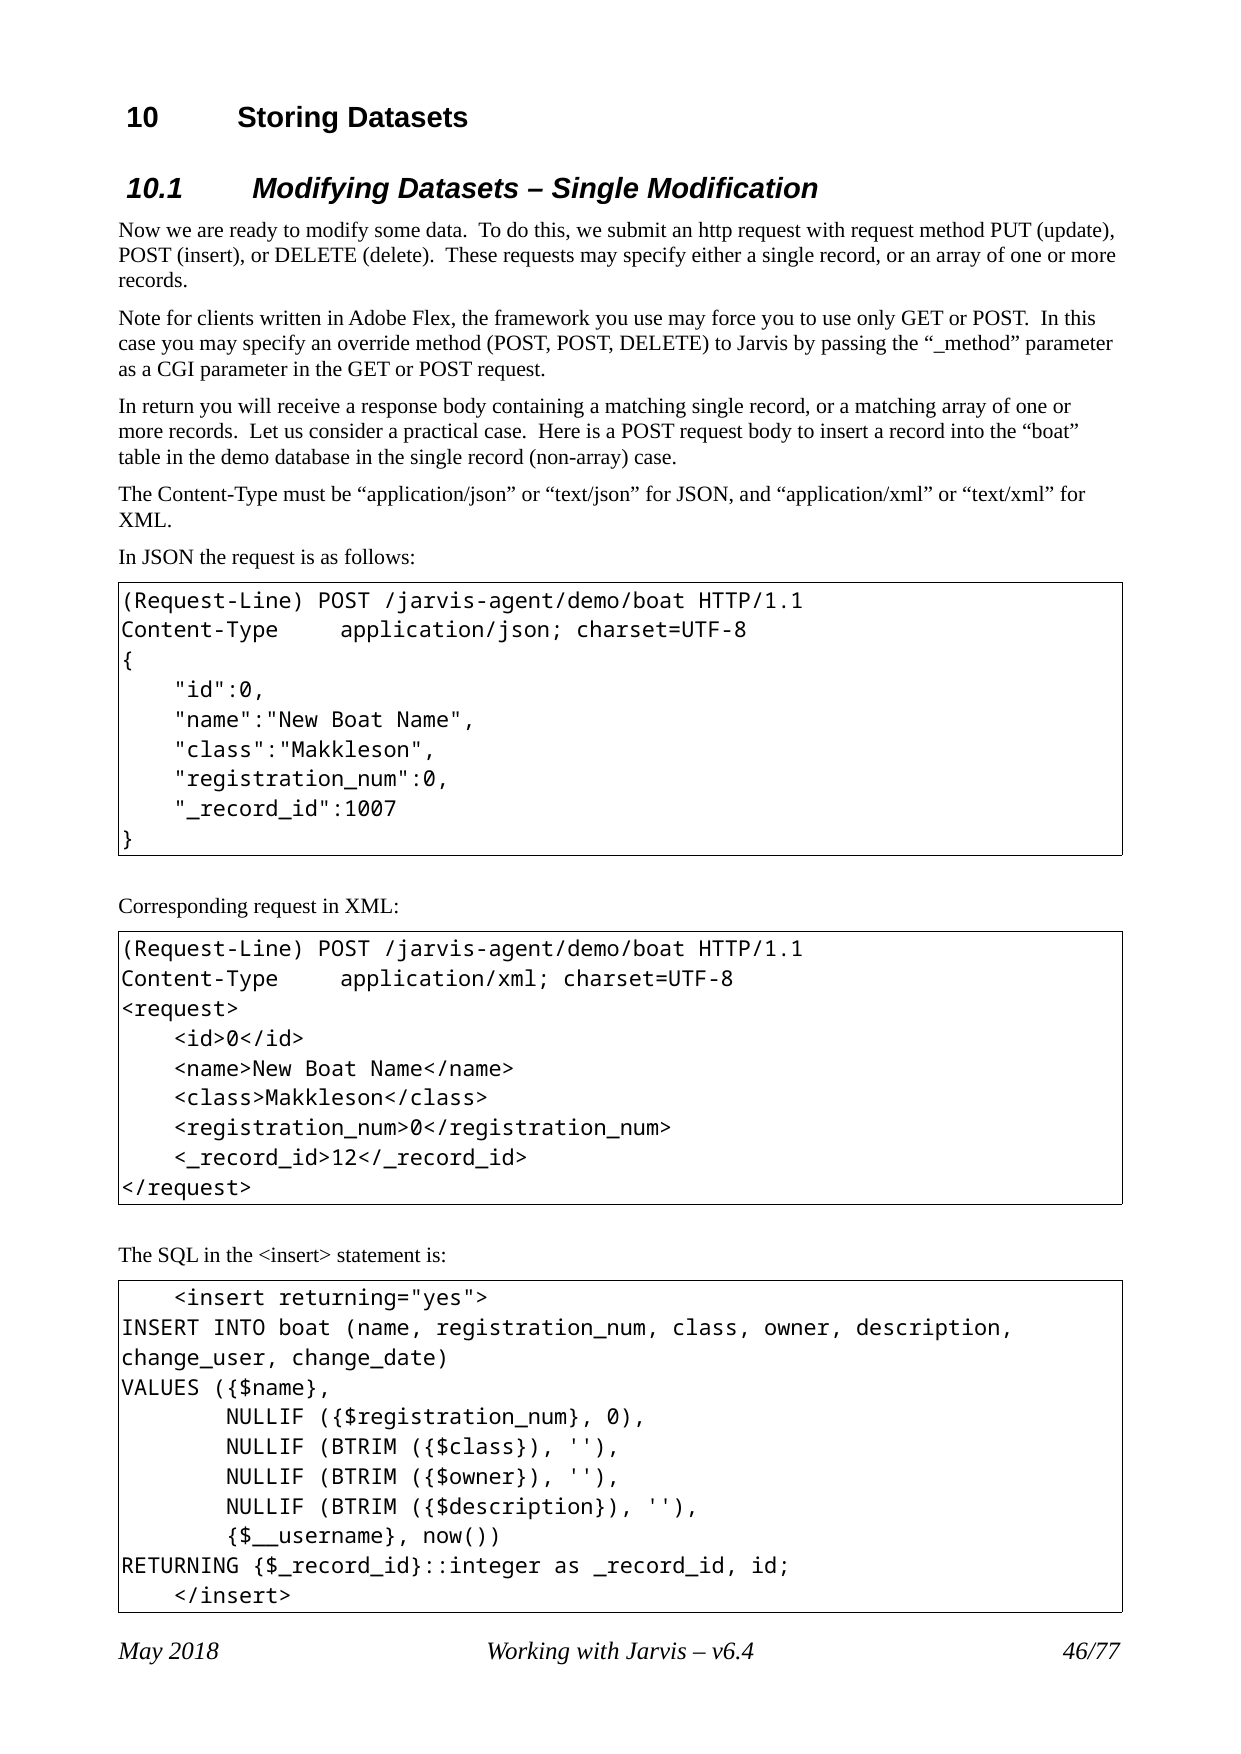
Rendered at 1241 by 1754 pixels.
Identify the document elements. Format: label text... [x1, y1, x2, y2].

text "registration_num":0, "_record_id":1007 } [119, 761, 1122, 855]
text "name":"New Boat Name", [119, 701, 1122, 731]
subtitle Storing Datasets [118, 100, 1122, 133]
text VALUES ({$name}, [119, 1369, 1122, 1399]
subtitle Modifying Datasets – Single Modification [118, 171, 1122, 204]
text (Request-Line) POST /jarvis-agent/demo/boat HTTP/1.1 [119, 583, 1122, 612]
text Corresponding request in XML: [118, 893, 1122, 918]
text "class":"Makkleson", [119, 731, 1122, 761]
text <id>0</id> [119, 1020, 1122, 1050]
text <request> [119, 990, 1122, 1020]
text RETURNING {$_record_id}::integer as _record_id, id; [119, 1548, 1122, 1577]
text INSERT INTO boat (name, registration_num, class, owner, description, change_user, change_date) [119, 1309, 1122, 1369]
text Note for clients written in Adobe Flex, the framework you use may force you to use only GET or POST. In this case you may specify an override method (POST, POST, DELETE) to Jarvis by passing the “_method” parameter as a CGI parameter in the GET or POST request. [118, 305, 1122, 381]
text In return you will receive a response body containing a matching single record, or a matching array of one or more records. Let us consider a practical case. Here is a POST request body to insert a record into the “boat” table in the demo database in the single record (non-array) case. [118, 393, 1122, 469]
text </insert> [119, 1577, 1122, 1612]
text <registration_num>0</registration_num> [119, 1109, 1122, 1139]
text NULLIF (BTRIM ({$class}), ''), [119, 1428, 1122, 1458]
text <insert returning="yes"> [119, 1281, 1122, 1309]
text Content-Type application/json; charset=UTF-8 [119, 612, 1122, 642]
text Now we are ready to modify some data. To do this, we submit an http request with request method PUT (update), POST (insert), or DELETE (delete). These requests may specify either a single record, or an array of one or more records. [118, 217, 1122, 293]
text "id":0, [119, 671, 1122, 701]
text <name>New Boat Name</name> [119, 1050, 1122, 1080]
text { [119, 642, 1122, 671]
text NULLIF ({$registration_num}, 0), [119, 1399, 1122, 1428]
text In JSON the request is as follows: [118, 544, 1122, 569]
text The SQL in the <insert> statement is: [118, 1242, 1122, 1267]
text NULLIF (BTRIM ({$owner}), ''), [119, 1458, 1122, 1488]
text </request> [119, 1169, 1122, 1204]
text NULLIF (BTRIM ({$description}), ''), [119, 1488, 1122, 1518]
text {$__username}, now()) [119, 1518, 1122, 1548]
text Content-Type application/xml; charset=UTF-8 [119, 961, 1122, 990]
text <class>Makkleson</class> [119, 1080, 1122, 1109]
text (Request-Line) POST /jarvis-agent/demo/boat HTTP/1.1 [119, 932, 1122, 961]
text The Content-Type must be “application/json” or “text/json” for JSON, and “application/xml” or “text/xml” for XML. [118, 481, 1122, 532]
text <_record_id>12</_record_id> [119, 1139, 1122, 1169]
